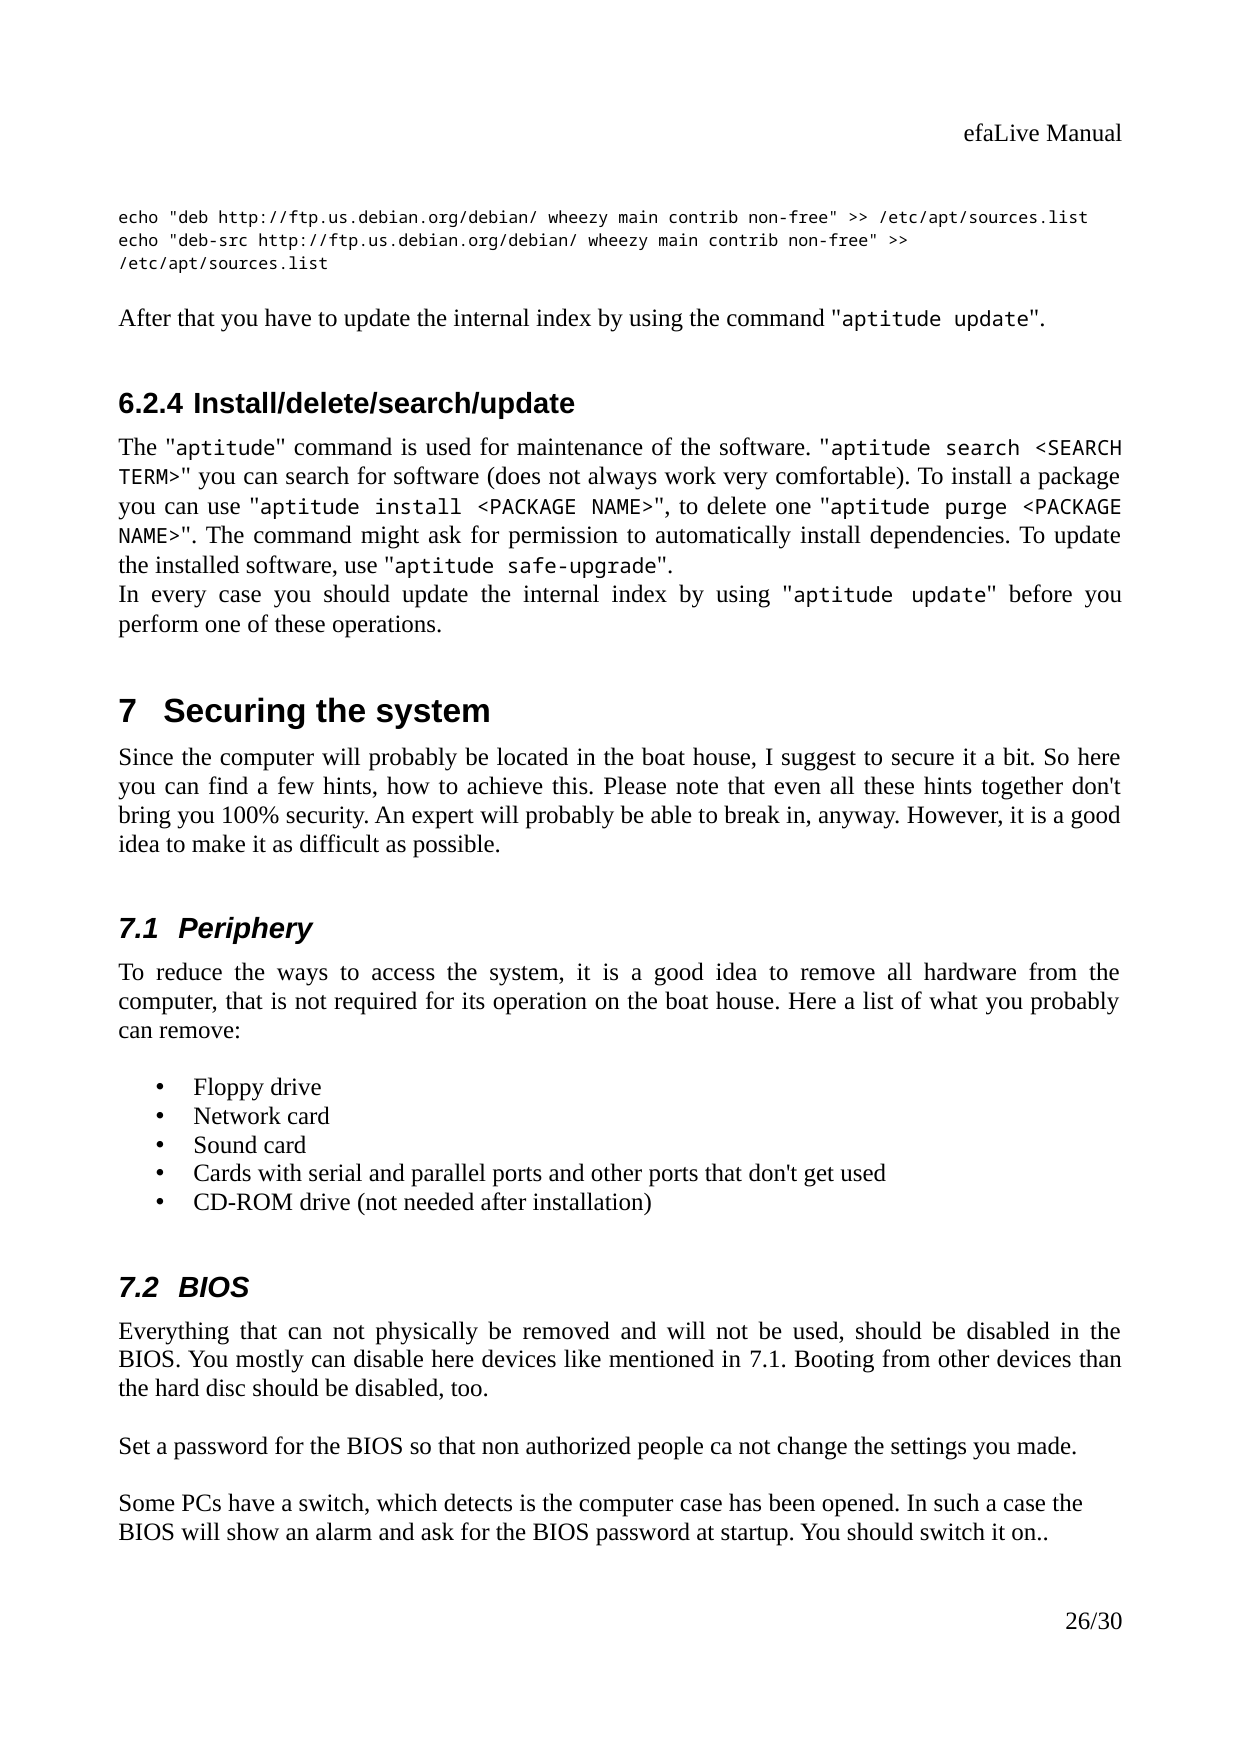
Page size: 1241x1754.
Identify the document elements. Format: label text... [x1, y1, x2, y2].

subtitle Install/delete/search/update [118, 386, 1122, 419]
text The "aptitude" command is used for maintenance of the software. "aptitude search <SEARCH TERM>" you can search for software (does not always work very comfortable). To install a package you can use "aptitude install <PACKAGE NAME>", to delete one "aptitude purge <PACKAGE NAME>". The command might ask for permission to automatically install dependencies. To update the installed software, use "aptitude safe-upgrade". [118, 432, 1122, 579]
list Cards with serial and parallel ports and other ports that don't get used [156, 1158, 1122, 1187]
subtitle BIOS [118, 1270, 1122, 1303]
list Network card [156, 1101, 1122, 1130]
text In every case you should update the internal index by using "aptitude update" before you perform one of these operations. [118, 579, 1122, 638]
text Since the computer will probably be located in the boat house, I suggest to secure it a bit. So here you can find a few hints, how to achieve this. Please note that even all these hints together don't bring you 100% security. An expert will probably be able to break in, anyway. However, it is a good idea to make it as difficult as possible. [118, 742, 1122, 857]
subtitle Securing the system [118, 691, 1122, 730]
list Floppy drive [156, 1072, 1122, 1101]
subtitle Periphery [118, 911, 1122, 945]
list Sound card [156, 1130, 1122, 1158]
text echo "deb http://ftp.us.debian.org/debian/ wheezy main contrib non-free" >> /etc/apt/sources.list [118, 206, 1122, 228]
text To reduce the ways to access the system, it is a good idea to remove all hardware from the computer, that is not required for its operation on the boat house. Here a list of what you probably can remove: [118, 957, 1122, 1043]
text echo "deb-src http://ftp.us.debian.org/debian/ wheezy main contrib non-free" >> /etc/apt/sources.list [118, 228, 1122, 274]
text Everything that can not physically be removed and will not be used, should be disabled in the BIOS. You mostly can disable here devices like mentioned in 7.1. Booting from other devices than the hard disc should be disabled, too. [118, 1316, 1122, 1402]
list CD-ROM drive (not needed after installation) [156, 1187, 1122, 1216]
text Some PCs have a switch, which detects is the computer case has been opened. In such a case the BIOS will show an alarm and ask for the BIOS password at startup. You should switch it on.. [118, 1488, 1122, 1546]
text Set a password for the BIOS so that non authorized people ca not change the settings you made. [118, 1431, 1122, 1459]
text After that you have to update the internal index by using the command "aptitude update". [118, 303, 1122, 332]
